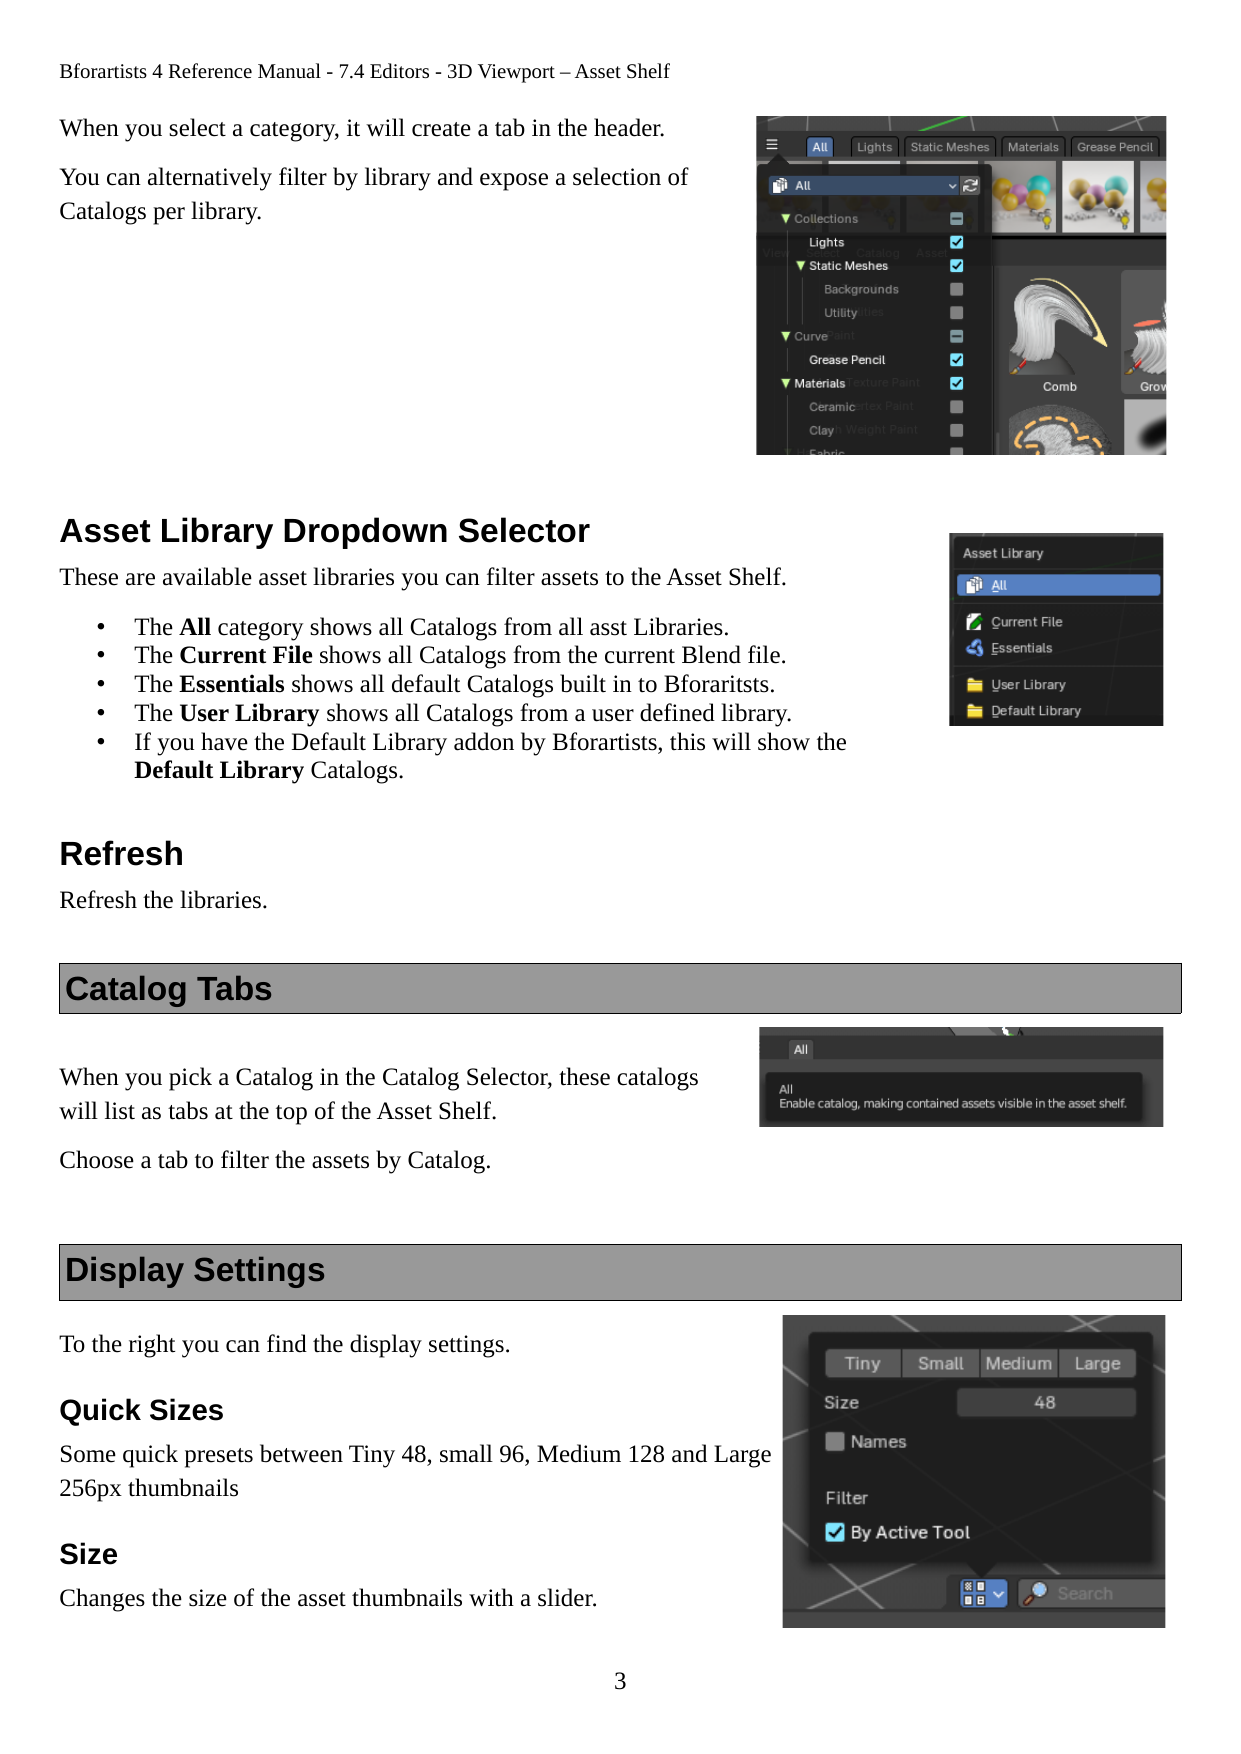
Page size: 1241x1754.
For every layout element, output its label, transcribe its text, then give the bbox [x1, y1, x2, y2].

picture [756, 116, 1167, 455]
list The Current File shows all Catalogs from the current Blend file. [97, 640, 949, 669]
list The Essentials shows all default Catalogs built in to Bforaritsts. [97, 669, 949, 698]
text Changes the size of the asset thumbnails with a slider. [59, 1583, 782, 1612]
subtitle Asset Library Dropdown Selector [59, 511, 1181, 550]
picture [759, 1027, 1164, 1127]
table_header Display Settings [60, 1245, 1181, 1300]
text You can alternatively filter by library and expose a selection of Catalogs per library. [59, 162, 756, 225]
picture [782, 1315, 1166, 1628]
text To the right you can find the display settings. [59, 1329, 782, 1358]
text When you pick a Catalog in the Catalog Selector, these catalogs will list as tabs at the top of the Asset Shelf. [59, 1062, 759, 1125]
subtitle Size [59, 1537, 782, 1571]
picture [949, 533, 1164, 726]
list The User Library shows all Catalogs from a user defined library. [97, 698, 1181, 727]
subtitle Refresh [59, 834, 1181, 872]
text These are available asset libraries you can filter assets to the Asset Shelf. [59, 562, 949, 591]
subtitle [1166, 1393, 1181, 1427]
list If you have the Default Library addon by Bforartists, this will show the Default Library Catalogs. [97, 727, 1181, 784]
list The All category shows all Catalogs from all asst Libraries. [97, 612, 949, 640]
table_header Catalog Tabs [60, 964, 1181, 1013]
text Refresh the libraries. [59, 885, 1181, 913]
subtitle [1166, 1537, 1181, 1571]
subtitle Quick Sizes [59, 1393, 782, 1427]
text When you select a category, it will create a tab in the header. [59, 113, 1181, 141]
text Choose a tab to filter the assets by Catalog. [59, 1146, 1181, 1174]
text Some quick presets between Tiny 48, small 96, Medium 128 and Large 256px thumbnails [59, 1439, 782, 1502]
